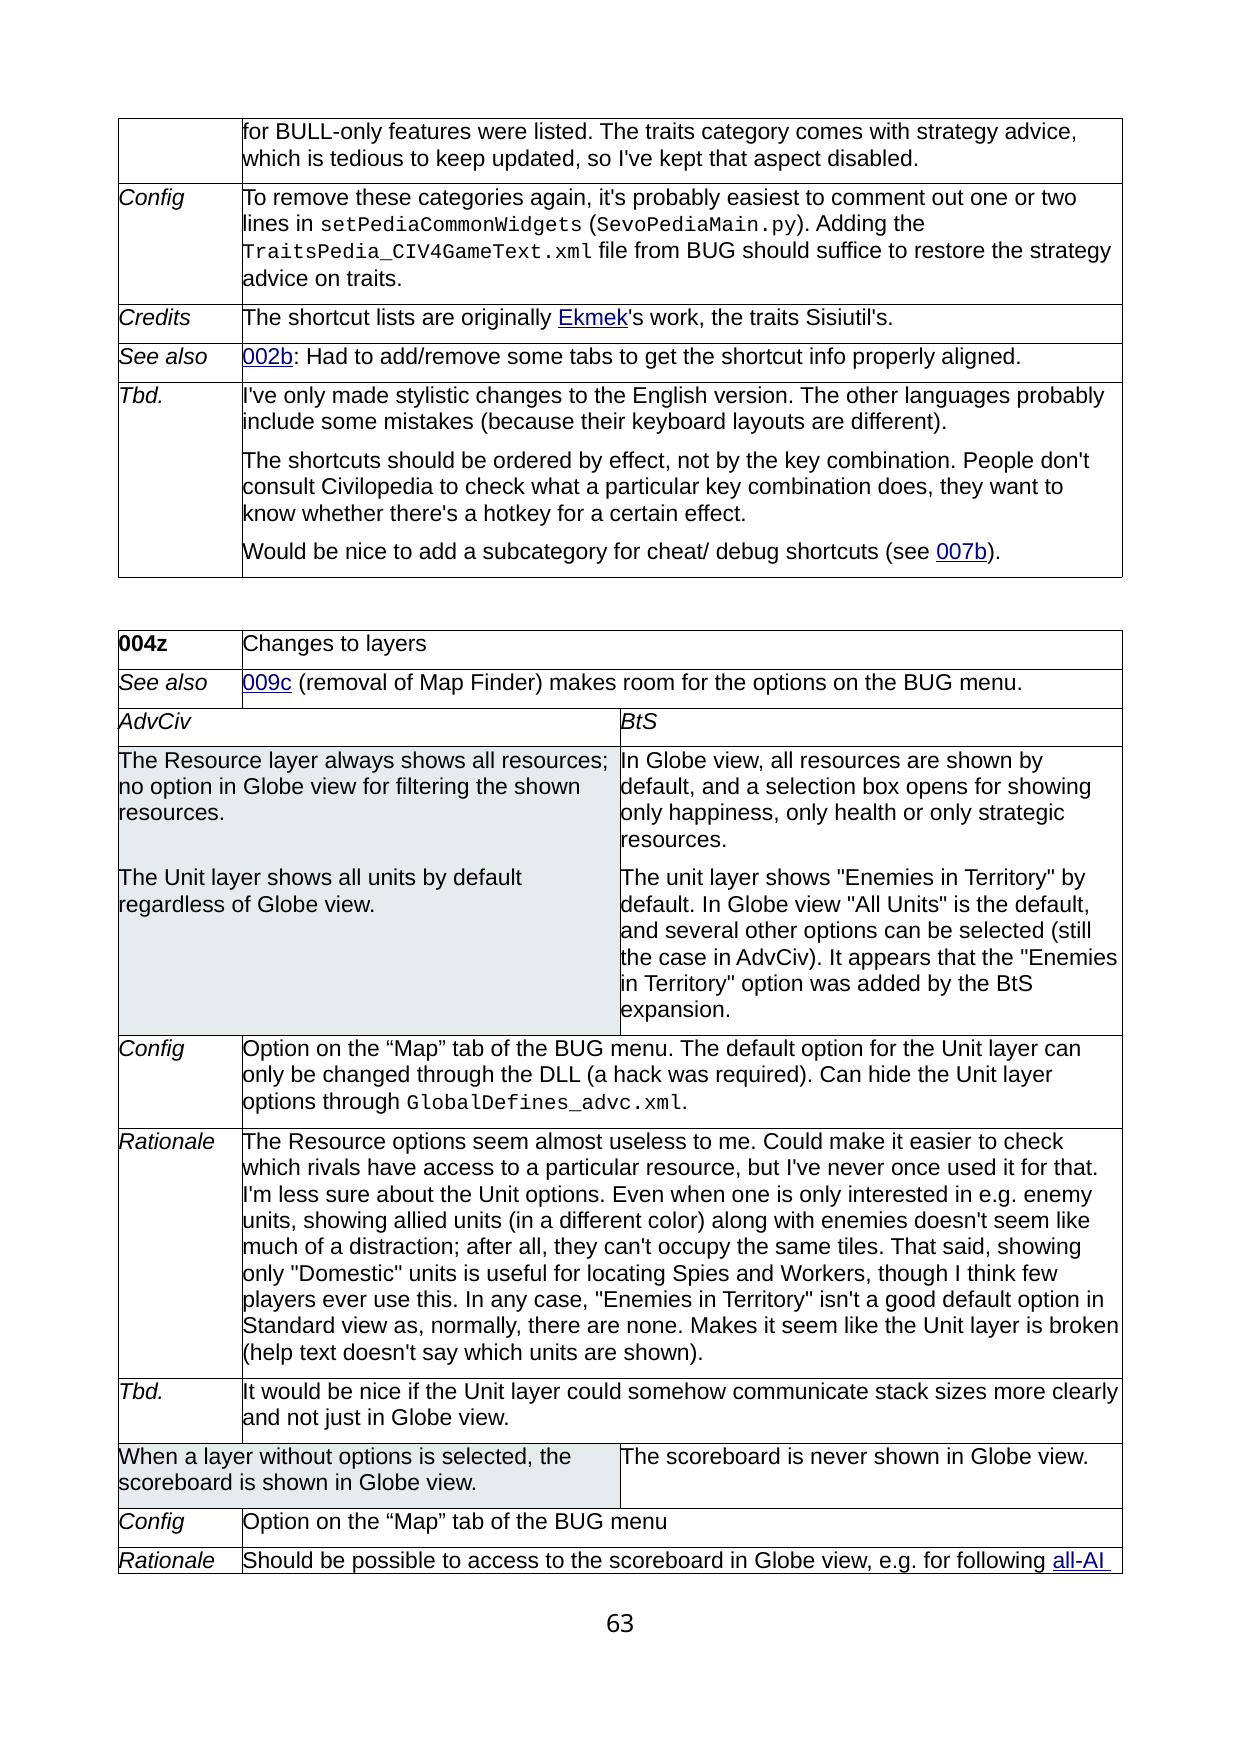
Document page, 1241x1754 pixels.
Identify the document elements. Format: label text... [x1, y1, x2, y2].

table_cell In Globe view, all resources are shown by default, and a selection box opens for showing only happiness, only health or only strategic resources. The unit layer shows "Enemies in Territory" by default. In Globe view "All Units" is the default, and several other options can be selected (still the case in AdvCiv). It appears that the "Enemies in Territory" option was added by the BtS expansion. [621, 747, 1122, 1035]
table_cell BtS [621, 709, 1122, 746]
table_cell AdvCiv [119, 709, 620, 746]
table_header Changes to layers [243, 631, 1122, 669]
table_cell See also [119, 670, 242, 708]
table_cell The scoreboard is never shown in Globe view. [621, 1444, 1122, 1508]
table_cell [119, 119, 242, 183]
table_cell The Resource layer always shows all resources; no option in Globe view for filtering the shown resources. The Unit layer shows all units by default regardless of Globe view. [119, 747, 620, 1035]
table_cell Tbd. [119, 1379, 242, 1443]
table_cell Rationale [119, 1548, 242, 1573]
table_cell Credits [119, 305, 242, 343]
table_cell Rationale [119, 1129, 242, 1377]
table_cell The shortcut lists are originally Ekmek's work, the traits Sisiutil's. [243, 305, 1122, 343]
table_cell for BULL-only features were listed. The traits category comes with strategy advice, which is tedious to keep updated, so I've kept that aspect disabled. [243, 119, 1122, 183]
table_cell Config [119, 1509, 242, 1547]
table_cell When a layer without options is selected, the scoreboard is shown in Globe view. [119, 1444, 620, 1508]
table_cell Config [119, 184, 242, 304]
table_cell 009c (removal of Map Finder) makes room for the options on the BUG menu. [243, 670, 1122, 708]
table_cell Config [119, 1036, 242, 1128]
table_cell Option on the “Map” tab of the BUG menu [243, 1509, 1122, 1547]
table_cell To remove these categories again, it's probably easiest to comment out one or two lines in setPediaCommonWidgets (SevoPediaMain.py). Adding the TraitsPedia_CIV4GameText.xml file from BUG should suffice to restore the strategy advice on traits. [243, 184, 1122, 304]
table_cell It would be nice if the Unit layer could somehow communicate stack sizes more clearly and not just in Globe view. [243, 1379, 1122, 1443]
table_header 004z [119, 631, 242, 669]
table_cell I've only made stylistic changes to the English version. The other languages probably include some mistakes (because their keyboard layouts are different). The shortcuts should be ordered by effect, not by the key combination. People don't consult Civilopedia to check what a particular key combination does, they want to know whether there's a hotkey for a certain effect. Would be nice to add a subcategory for cheat/ debug shortcuts (see 007b). [243, 383, 1122, 577]
table_cell Should be possible to access to the scoreboard in Globe view, e.g. for following all-AI [243, 1548, 1122, 1573]
table_cell The Resource options seem almost useless to me. Could make it easier to check which rivals have access to a particular resource, but I've never once used it for that. I'm less sure about the Unit options. Even when one is only interested in e.g. enemy units, showing allied units (in a different color) along with enemies doesn't seem like much of a distraction; after all, they can't occupy the same tiles. That said, showing only "Domestic" units is useful for locating Spies and Workers, though I think few players ever use this. In any case, "Enemies in Territory" isn't a good default option in Standard view as, normally, there are none. Makes it seem like the Unit layer is broken (help text doesn't say which units are shown). [243, 1129, 1122, 1377]
table_cell See also [119, 344, 242, 382]
table_cell Tbd. [119, 383, 242, 577]
table_cell 002b: Had to add/remove some tabs to get the shortcut info properly aligned. [243, 344, 1122, 382]
table_cell Option on the “Map” tab of the BUG menu. The default option for the Unit layer can only be changed through the DLL (a hack was required). Can hide the Unit layer options through GlobalDefines_advc.xml. [243, 1036, 1122, 1128]
